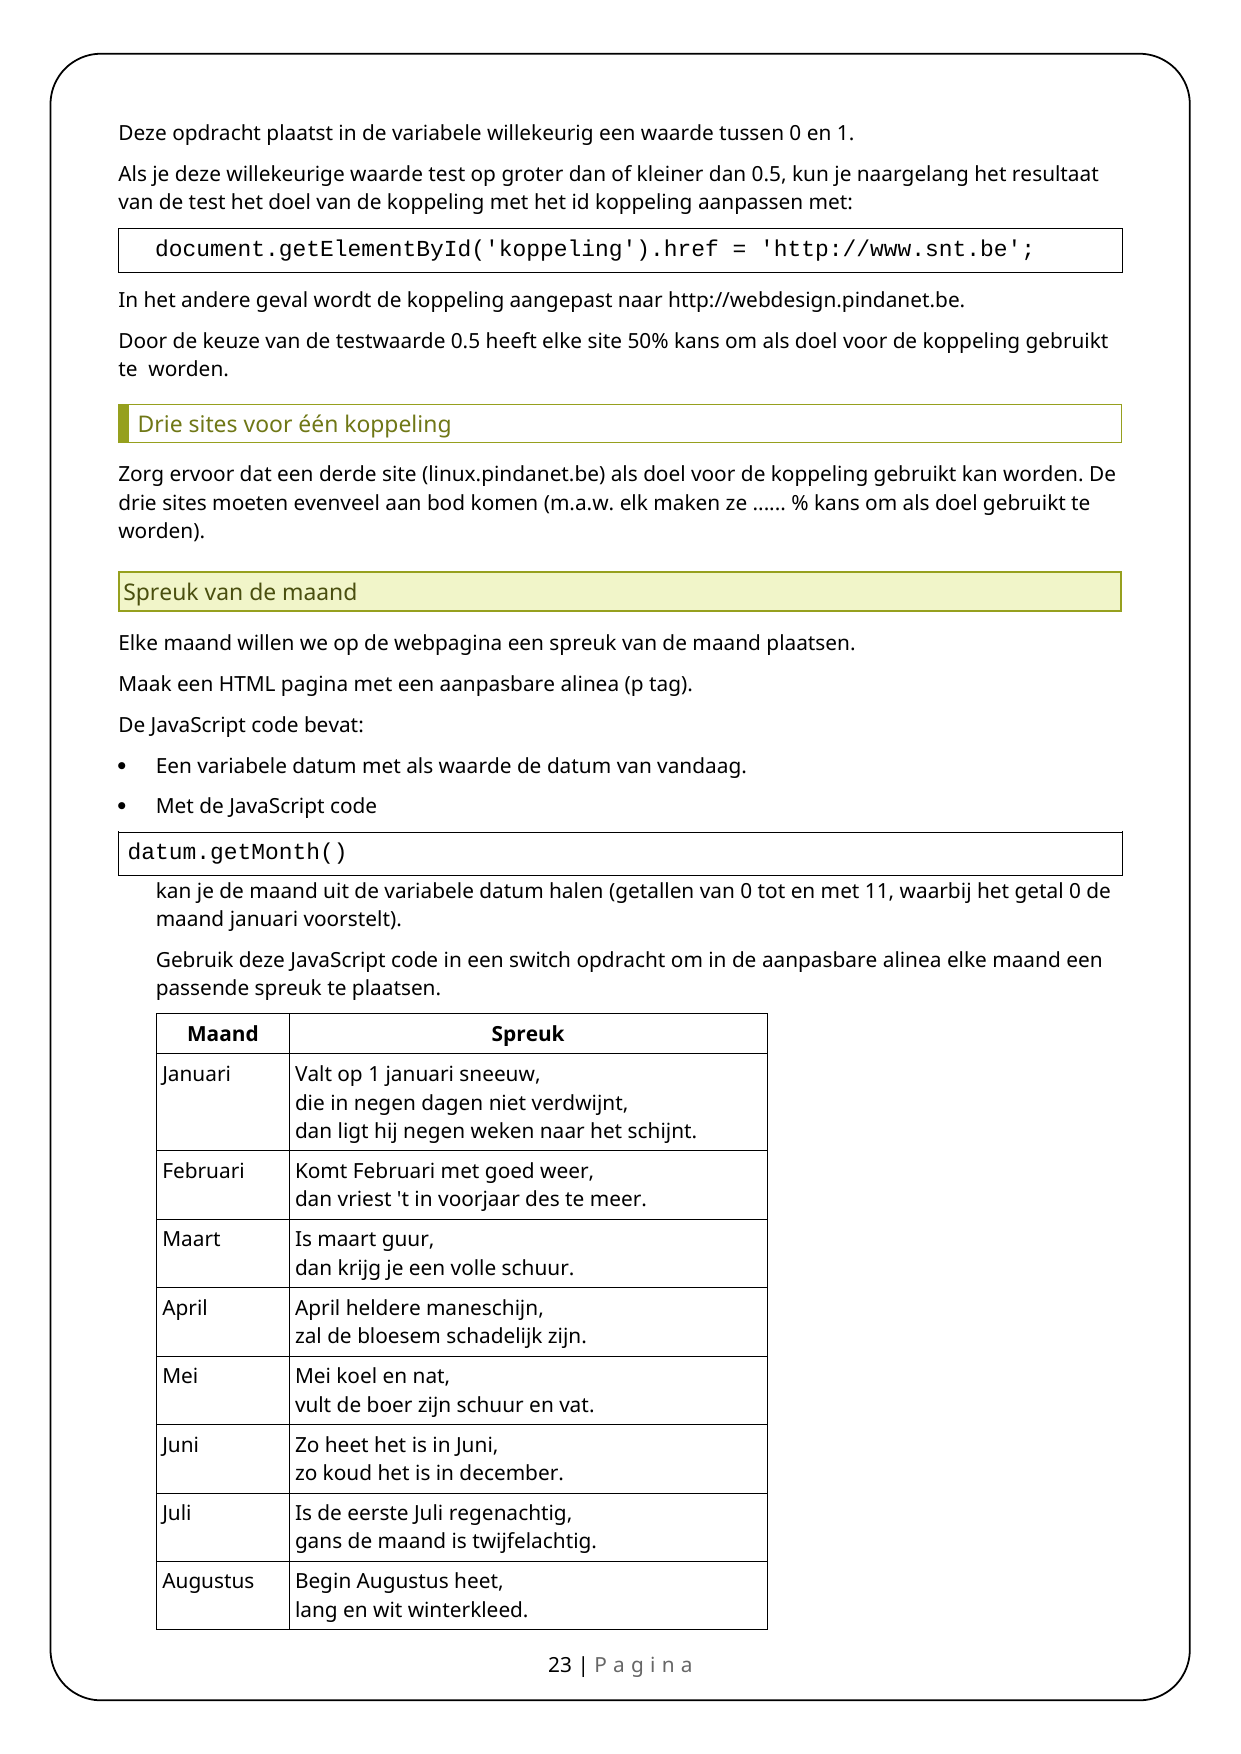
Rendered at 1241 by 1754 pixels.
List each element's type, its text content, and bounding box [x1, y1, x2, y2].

subtitle Drie sites voor één koppeling [129, 405, 1121, 442]
text Als je deze willekeurige waarde test op groter dan of kleiner dan 0.5, kun je naargelang het resultaat van de test het doel van de koppeling met het id koppeling aanpassen met: [118, 159, 1122, 216]
text Elke maand willen we op de webpagina een spreuk van de maand plaatsen. [118, 628, 1122, 657]
text Deze opdracht plaatst in de variabele willekeurig een waarde tussen 0 en 1. [118, 118, 1122, 147]
table_header Maand [157, 1014, 289, 1053]
table_cell Is maart guur, dan krijg je een volle schuur. [290, 1220, 767, 1287]
table_cell Juni [157, 1425, 289, 1492]
text De JavaScript code bevat: [118, 710, 1122, 738]
table_cell Valt op 1 januari sneeuw, die in negen dagen niet verdwijnt, dan ligt hij negen weken naar het schijnt. [290, 1054, 767, 1150]
table_cell April [157, 1288, 289, 1356]
text Zorg ervoor dat een derde site (linux.pindanet.be) als doel voor de koppeling gebruikt kan worden. De drie sites moeten evenveel aan bod komen (m.a.w. elk maken ze ...... % kans om als doel gebruikt te worden). [118, 459, 1122, 544]
table_cell Is de eerste Juli regenachtig, gans de maand is twijfelachtig. [290, 1494, 767, 1561]
table_cell Januari [157, 1054, 289, 1150]
table_cell Juli [157, 1494, 289, 1561]
list Een variabele datum met als waarde de datum van vandaag. [118, 751, 1122, 779]
subtitle Spreuk van de maand [120, 573, 1120, 610]
text datum.getMonth() [119, 833, 1122, 875]
table_header Spreuk [290, 1014, 767, 1053]
table_cell Augustus [157, 1562, 289, 1629]
list Gebruik deze JavaScript code in een switch opdracht om in de aanpasbare alinea elke maand een passende spreuk te plaatsen. [118, 945, 1122, 1002]
text document.getElementById('koppeling').href = 'http://www.snt.be'; [119, 229, 1122, 272]
table_cell Mei koel en nat, vult de boer zijn schuur en vat. [290, 1357, 767, 1424]
text Maak een HTML pagina met een aanpasbare alinea (p tag). [118, 669, 1122, 698]
table_cell April heldere maneschijn, zal de bloesem schadelijk zijn. [290, 1288, 767, 1356]
table_cell Zo heet het is in Juni, zo koud het is in december. [290, 1425, 767, 1492]
table_cell Begin Augustus heet, lang en wit winterkleed. [290, 1562, 767, 1629]
table_cell Komt Februari met goed weer, dan vriest 't in voorjaar des te meer. [290, 1151, 767, 1219]
table_cell Maart [157, 1220, 289, 1287]
text In het andere geval wordt de koppeling aangepast naar http://webdesign.pindanet.be. [118, 285, 1122, 314]
list kan je de maand uit de variabele datum halen (getallen van 0 tot en met 11, waarbij het getal 0 de maand januari voorstelt). [118, 876, 1122, 933]
table_cell Mei [157, 1357, 289, 1424]
table_cell Februari [157, 1151, 289, 1219]
text Door de keuze van de testwaarde 0.5 heeft elke site 50% kans om als doel voor de koppeling gebruikt te worden. [118, 326, 1122, 383]
list Met de JavaScript code [118, 791, 1122, 819]
